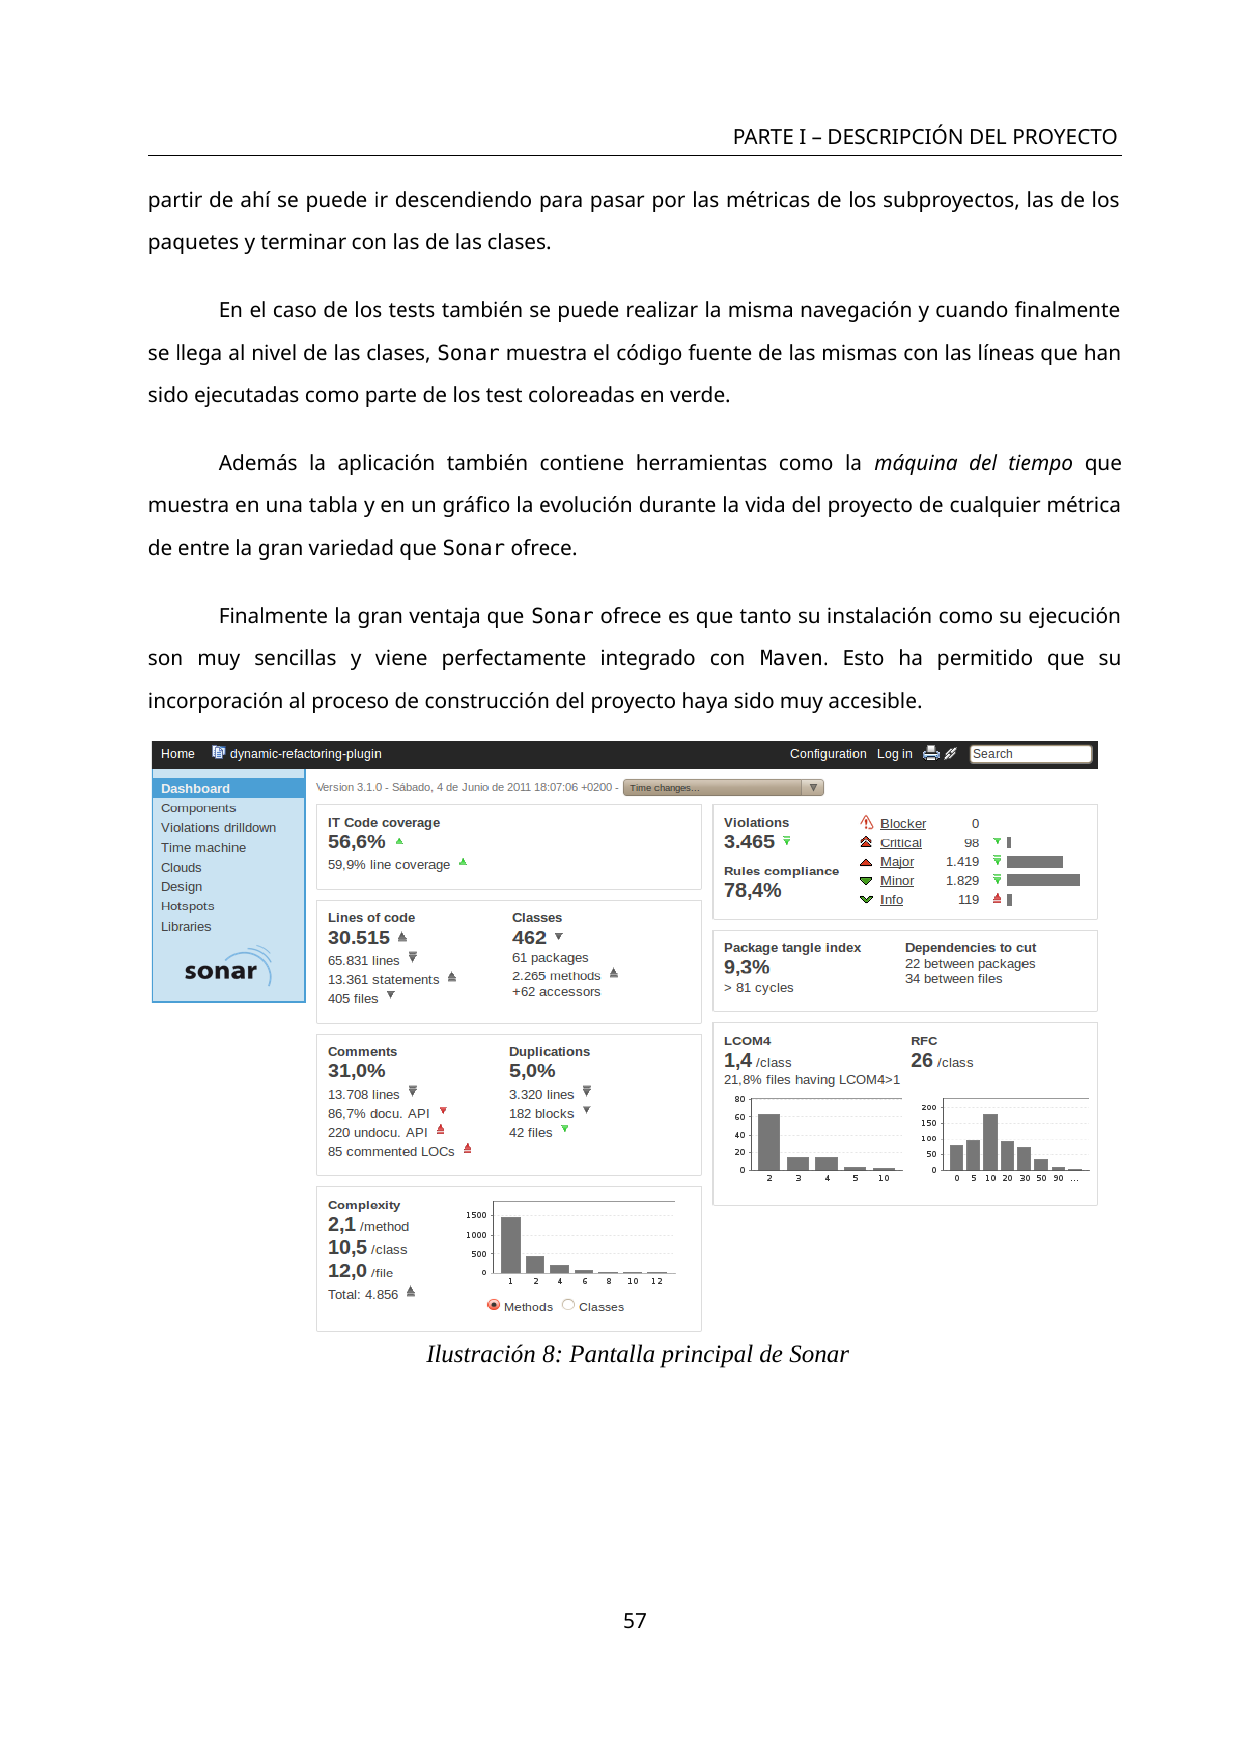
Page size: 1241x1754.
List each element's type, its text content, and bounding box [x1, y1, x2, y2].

picture [151, 741, 1108, 1340]
text Finalmente la gran ventaja que Sonar ofrece es que tanto su instalación como su ejecución son muy sencillas y viene perfectamente integrado con Maven. Esto ha permitido que su incorporación al proceso de construcción del proyecto haya sido muy accesible. [148, 601, 1122, 714]
text Ilustración 8: Pantalla principal de Sonar [161, 1340, 1116, 1368]
text En el caso de los tests también se puede realizar la misma navegación y cuando finalmente se llega al nivel de las clases, Sonar muestra el código fuente de las mismas con las líneas que han sido ejecutadas como parte de los test coloreadas en verde. [148, 295, 1122, 409]
text Además la aplicación también contiene herramientas como la máquina del tiempo que muestra en una tabla y en un gráfico la evolución durante la vida del proyecto de cualquier métrica de entre la gran variedad que Sonar ofrece. [148, 448, 1122, 562]
text partir de ahí se puede ir descendiendo para pasar por las métricas de los subproyectos, las de los paquetes y terminar con las de las clases. [148, 185, 1122, 256]
